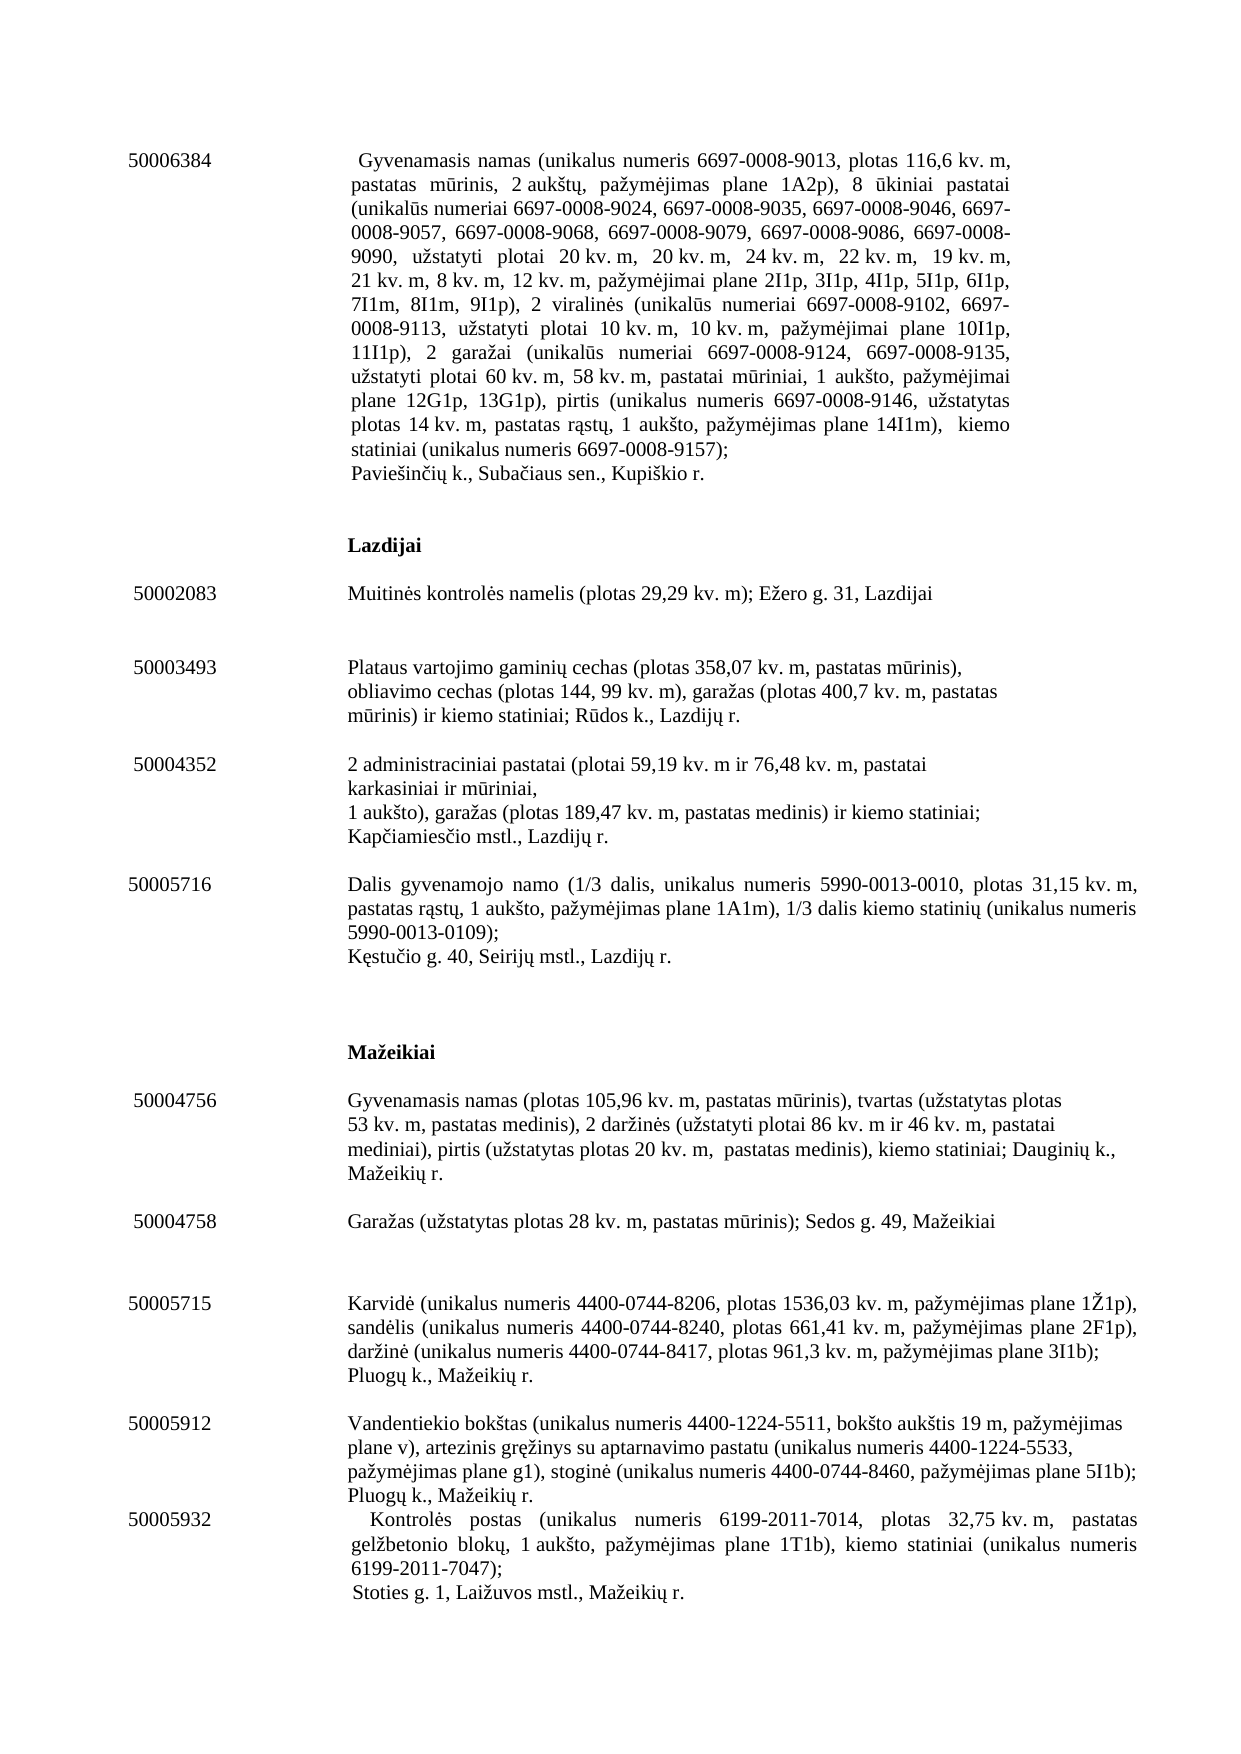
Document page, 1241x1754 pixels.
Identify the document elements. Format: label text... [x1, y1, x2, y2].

table_cell [1149, 655, 1159, 727]
table_cell [1149, 533, 1159, 557]
table_cell [1190, 655, 1211, 727]
table_cell [101, 1209, 117, 1291]
table_cell 50005715 [117, 1291, 336, 1411]
table_cell [336, 848, 1149, 872]
table_cell [101, 509, 117, 533]
table_cell 50004352 [117, 751, 336, 848]
table_cell [117, 533, 336, 557]
table_cell [1159, 1040, 1190, 1064]
table_cell [1159, 1411, 1190, 1507]
table_cell [1067, 655, 1092, 727]
table_cell [1149, 992, 1159, 1016]
table_cell [1149, 1185, 1159, 1209]
table_cell [101, 1291, 117, 1411]
table_cell [101, 631, 117, 655]
table_cell [1149, 1088, 1159, 1184]
table_cell [1092, 581, 1097, 631]
table_cell 50003493 [117, 655, 336, 727]
table_cell 50005932 [117, 1508, 336, 1628]
table_cell [1190, 581, 1211, 631]
table_cell [1159, 992, 1190, 1016]
table_cell [101, 848, 117, 872]
table_cell [1159, 1185, 1190, 1209]
table_cell [1190, 728, 1211, 751]
table_cell [336, 992, 1149, 1016]
table_cell [101, 992, 117, 1016]
table_cell [1149, 1040, 1159, 1064]
table_cell 50004756 [117, 1088, 336, 1184]
table_cell [117, 1040, 336, 1064]
table_cell [1092, 655, 1097, 727]
table_cell [1190, 533, 1211, 557]
table_cell 50002083 [117, 581, 336, 631]
table_cell [1097, 148, 1140, 509]
table_cell [1190, 557, 1211, 581]
table_cell [101, 1185, 117, 1209]
table_cell Gyvenamasis namas (unikalus numeris 6697-0008-9013, plotas 116,6 kv. m, pastatas mūrinis, 2 aukštų, pažymėjimas plane 1A2p), 8 ūkiniai pastatai (unikalūs numeriai 6697-0008-9024, 6697-0008-9035, 6697-0008-9046, 6697-0008-9057, 6697-0008-9068, 6697-0008-9079, 6697-0008-9086, 6697-0008-9090, užstatyti plotai 20 kv. m, 20 kv. m, 24 kv. m, 22 kv. m, 19 kv. m, 21 kv. m, 8 kv. m, 12 kv. m, pažymėjimai plane 2I1p, 3I1p, 4I1p, 5I1p, 6I1p, 7I1m, 8I1m, 9I1p), 2 viralinės (unikalūs numeriai 6697-0008-9102, 6697-0008-9113, užstatyti plotai 10 kv. m, 10 kv. m, pažymėjimai plane 10I1p, 11I1p), 2 garažai (unikalūs numeriai 6697-0008-9124, 6697-0008-9135, užstatyti plotai 60 kv. m, 58 kv. m, pastatai mūriniai, 1 aukšto, pažymėjimai plane 12G1p, 13G1p), pirtis (unikalus numeris 6697-0008-9146, užstatytas plotas 14 kv. m, pastatas rąstų, 1 aukšto, pažymėjimas plane 14I1m), kiemo statiniai (unikalus numeris 6697-0008-9157); Paviešinčių k., Subačiaus sen., Kupiškio r. [336, 148, 1022, 509]
table_cell [1190, 1185, 1211, 1209]
table_cell Gyvenamasis namas (plotas 105,96 kv. m, pastatas mūrinis), tvartas (užstatytas plotas 53 kv. m, pastatas medinis), 2 daržinės (užstatyti plotai 86 kv. m ir 46 kv. m, pastatai mediniai), pirtis (užstatytas plotas 20 kv. m, pastatas medinis), kiemo statiniai; Dauginių k., Mažeikių r. [336, 1088, 1149, 1184]
table_cell [1190, 1291, 1211, 1411]
table_cell 50005912 [117, 1411, 336, 1507]
table_cell [1092, 751, 1097, 848]
table_cell [1190, 1209, 1211, 1291]
table_cell [1149, 751, 1159, 848]
table_cell Muitinės kontrolės namelis (plotas 29,29 kv. m); Ežero g. 31, Lazdijai [336, 581, 1022, 631]
table_cell [1149, 1064, 1159, 1088]
table_cell 2 administraciniai pastatai (plotai 59,19 kv. m ir 76,48 kv. m, pastatai karkasiniai ir mūriniai, 1 aukšto), garažas (plotas 189,47 kv. m, pastatas medinis) ir kiemo statiniai; Kapčiamiesčio mstl., Lazdijų r. [336, 751, 1022, 848]
table_cell 50005716 [117, 872, 336, 992]
table_cell [1149, 581, 1159, 631]
table_cell [101, 1064, 117, 1088]
table_cell [101, 1040, 117, 1064]
table_cell [1149, 148, 1159, 509]
table_cell [101, 1016, 117, 1040]
table_cell [117, 848, 336, 872]
table_cell [101, 1088, 117, 1184]
table_cell [1159, 1016, 1190, 1040]
table_cell [1149, 848, 1159, 872]
table_cell [1022, 148, 1067, 509]
table_cell Vandentiekio bokštas (unikalus numeris 4400-1224-5511, bokšto aukštis 19 m, pažymėjimas plane v), artezinis gręžinys su aptarnavimo pastatu (unikalus numeris 4400-1224-5533, pažymėjimas plane g1), stoginė (unikalus numeris 4400-0744-8460, pažymėjimas plane 5I1b); Pluogų k., Mažeikių r. [336, 1411, 1149, 1507]
table_cell [1159, 533, 1190, 557]
table_cell [1159, 848, 1190, 872]
table_cell [1159, 751, 1190, 848]
table_cell [1190, 1088, 1211, 1184]
table_cell [1140, 751, 1149, 848]
table_cell [1190, 848, 1211, 872]
table_cell [101, 557, 117, 581]
table_cell [1190, 1411, 1211, 1507]
table_cell [1149, 872, 1159, 992]
table_cell [1097, 581, 1140, 631]
table_cell Mažeikiai [336, 1040, 1149, 1064]
table_cell [1190, 872, 1211, 992]
table_cell [1159, 728, 1190, 751]
table_cell [1149, 1291, 1159, 1411]
table_cell [117, 728, 1149, 751]
table_cell [1159, 1088, 1190, 1184]
table_cell Plataus vartojimo gaminių cechas (plotas 358,07 kv. m, pastatas mūrinis), obliavimo cechas (plotas 144, 99 kv. m), garažas (plotas 400,7 kv. m, pastatas mūrinis) ir kiemo statiniai; Rūdos k., Lazdijų r. [336, 655, 1022, 727]
table_cell [1190, 1016, 1211, 1040]
table_cell [117, 992, 336, 1016]
table_cell Karvidė (unikalus numeris 4400-0744-8206, plotas 1536,03 kv. m, pažymėjimas plane 1Ž1p), sandėlis (unikalus numeris 4400-0744-8240, plotas 661,41 kv. m, pažymėjimas plane 2F1p), daržinė (unikalus numeris 4400-0744-8417, plotas 961,3 kv. m, pažymėjimas plane 3I1b); Pluogų k., Mažeikių r. [336, 1291, 1149, 1411]
table_cell [1149, 728, 1159, 751]
table_cell [1067, 148, 1092, 509]
table_cell [1149, 1209, 1159, 1291]
table_cell [117, 1016, 1149, 1040]
table_cell [1159, 872, 1190, 992]
table_cell [1140, 655, 1149, 727]
table_cell [1140, 581, 1149, 631]
table_cell [1159, 655, 1190, 727]
table_cell [101, 581, 117, 631]
table_cell [1190, 1064, 1211, 1088]
table_cell 50004758 [117, 1209, 336, 1291]
table_cell [1159, 1209, 1190, 1291]
table_cell [1092, 148, 1097, 509]
table_cell [101, 1508, 117, 1628]
table_cell [1190, 1040, 1211, 1064]
table_cell Kontrolės postas (unikalus numeris 6199-2011-7014, plotas 32,75 kv. m, pastatas gelžbetonio blokų, 1 aukšto, pažymėjimas plane 1T1b), kiemo statiniai (unikalus numeris 6199-2011-7047); Stoties g. 1, Laižuvos mstl., Mažeikių r. [336, 1508, 1149, 1628]
table_cell [117, 509, 1149, 533]
table_cell [1097, 751, 1140, 848]
table_cell [1097, 655, 1140, 727]
table_cell [1190, 148, 1211, 509]
table_cell [1159, 581, 1190, 631]
table_cell [1149, 1016, 1159, 1040]
table_cell [1190, 751, 1211, 848]
table_cell [1022, 655, 1067, 727]
table_cell [1149, 631, 1159, 655]
table_cell [101, 728, 117, 751]
table_cell Garažas (užstatytas plotas 28 kv. m, pastatas mūrinis); Sedos g. 49, Mažeikiai [336, 1209, 1149, 1291]
table_cell [1190, 992, 1211, 1016]
table_cell [1149, 1508, 1159, 1628]
table_cell [1190, 509, 1211, 533]
table_cell Lazdijai [336, 533, 1149, 557]
table_cell [101, 655, 117, 727]
table_cell [1140, 148, 1149, 509]
table_cell [1067, 581, 1092, 631]
table_cell Dalis gyvenamojo namo (1/3 dalis, unikalus numeris 5990-0013-0010, plotas 31,15 kv. m, pastatas rąstų, 1 aukšto, pažymėjimas plane 1A1m), 1/3 dalis kiemo statinių (unikalus numeris 5990-0013-0109); Kęstučio g. 40, Seirijų mstl., Lazdijų r. [336, 872, 1149, 992]
table_cell [1022, 751, 1067, 848]
table_cell [1159, 1508, 1190, 1628]
table_cell [1159, 1064, 1190, 1088]
table_cell [1190, 631, 1211, 655]
table_cell [117, 631, 1149, 655]
table_cell [101, 1411, 117, 1507]
table_cell [1149, 557, 1159, 581]
table_cell [1159, 557, 1190, 581]
table_cell [1159, 1291, 1190, 1411]
table_cell [1159, 631, 1190, 655]
table_cell [101, 751, 117, 848]
table_cell 50006384 [117, 148, 336, 509]
table_cell [1149, 1411, 1159, 1507]
table_cell [1159, 148, 1190, 509]
table_cell [101, 148, 117, 509]
table_cell [1159, 509, 1190, 533]
table_cell [117, 1185, 1149, 1209]
table_cell [117, 1064, 1149, 1088]
table_cell [1022, 581, 1067, 631]
table_cell [101, 533, 117, 557]
table_cell [1190, 1508, 1211, 1628]
table_cell [1149, 509, 1159, 533]
table_cell [117, 557, 1149, 581]
table_cell [1067, 751, 1092, 848]
table_cell [101, 872, 117, 992]
